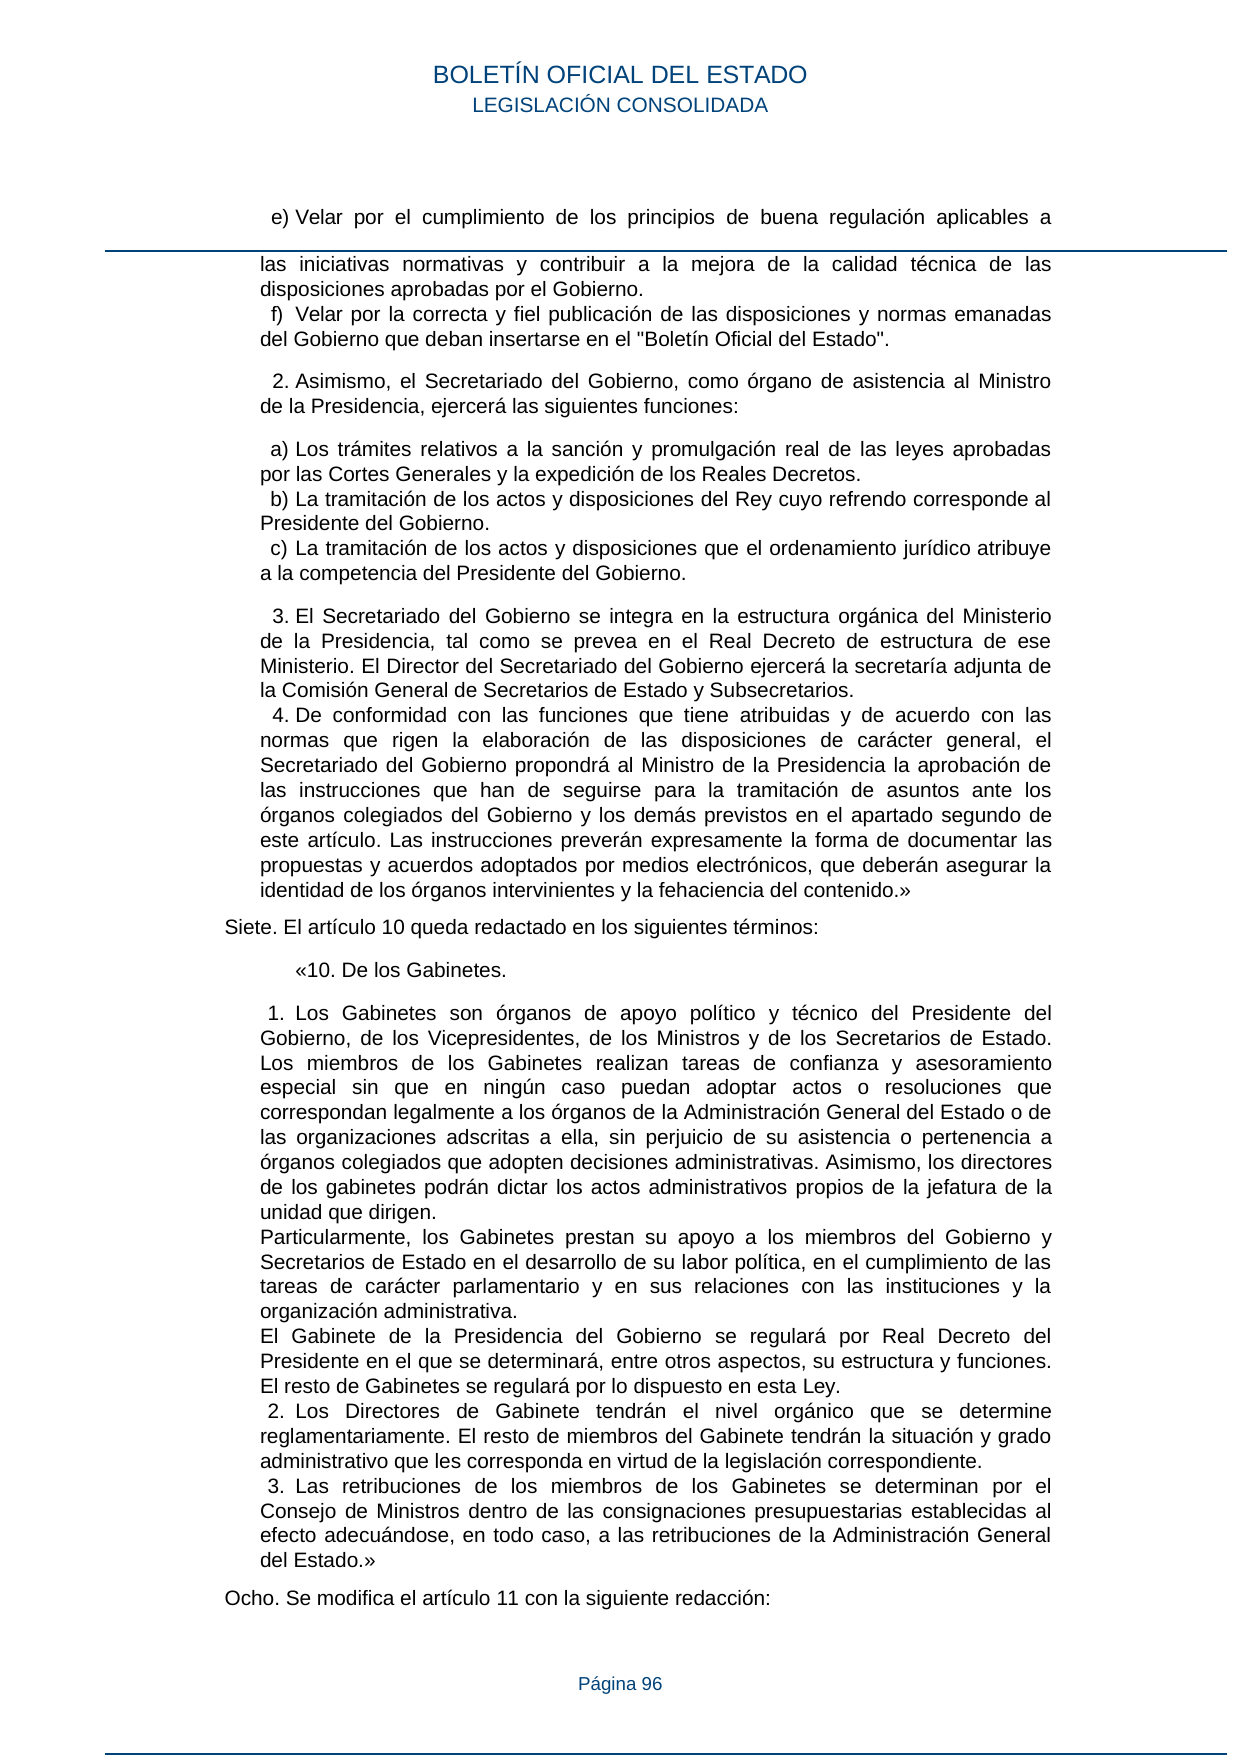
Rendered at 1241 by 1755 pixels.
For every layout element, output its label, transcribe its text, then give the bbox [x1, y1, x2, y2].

list Asimismo, el Secretariado del Gobierno, como órgano de asistencia al Ministro de la Presidencia, ejercerá las siguientes funciones: [237, 369, 1052, 418]
list Los Directores de Gabinete tendrán el nivel orgánico que se determine reglamentariamente. El resto de miembros del Gabinete tendrán la situación y grado administrativo que les corresponda en virtud de la legislación correspondiente. [232, 1399, 1052, 1473]
list La tramitación de los actos y disposiciones que el ordenamiento jurídico atribuye a la competencia del Presidente del Gobierno. [235, 536, 1052, 585]
list las iniciativas normativas y contribuir a la mejora de la calidad técnica de las disposiciones aprobadas por el Gobierno. [235, 252, 1052, 301]
text «10. De los Gabinetes. [295, 958, 1195, 982]
text El Gabinete de la Presidencia del Gobierno se regulará por Real Decreto del Presidente en el que se determinará, entre otros aspectos, su estructura y funciones. El resto de Gabinetes se regulará por lo dispuesto en esta Ley. [260, 1324, 1052, 1398]
list Los trámites relativos a la sanción y promulgación real de las leyes aprobadas por las Cortes Generales y la expedición de los Reales Decretos. [235, 437, 1052, 485]
list Los Gabinetes son órganos de apoyo político y técnico del Presidente del Gobierno, de los Vicepresidentes, de los Ministros y de los Secretarios de Estado. Los miembros de los Gabinetes realizan tareas de confianza y asesoramiento especial sin que en ningún caso puedan adoptar actos o resoluciones que correspondan legalmente a los órganos de la Administración General del Estado o de las organizaciones adscritas a ella, sin perjuicio de su asistencia o pertenencia a órganos colegiados que adopten decisiones administrativas. Asimismo, los directores de los gabinetes podrán dictar los actos administrativos propios de la jefatura de la unidad que dirigen. [232, 1001, 1052, 1224]
list La tramitación de los actos y disposiciones del Rey cuyo refrendo corresponde al Presidente del Gobierno. [235, 486, 1052, 535]
list El Secretariado del Gobierno se integra en la estructura orgánica del Ministerio de la Presidencia, tal como se prevea en el Real Decreto de estructura de ese Ministerio. El Director del Secretariado del Gobierno ejercerá la secretaría adjunta de la Comisión General de Secretarios de Estado y Subsecretarios. [237, 604, 1052, 702]
text Particularmente, los Gabinetes prestan su apoyo a los miembros del Gobierno y Secretarios de Estado en el desarrollo de su labor política, en el cumplimiento de las tareas de carácter parlamentario y en sus relaciones con las instituciones y la organización administrativa. [260, 1224, 1052, 1323]
list Las retribuciones de los miembros de los Gabinetes se determinan por el Consejo de Ministros dentro de las consignaciones presupuestarias establecidas al efecto adecuándose, en todo caso, a las retribuciones de la Administración General del Estado.» [232, 1473, 1052, 1572]
list De conformidad con las funciones que tiene atribuidas y de acuerdo con las normas que rigen la elaboración de las disposiciones de carácter general, el Secretariado del Gobierno propondrá al Ministro de la Presidencia la aprobación de las instrucciones que han de seguirse para la tramitación de asuntos ante los órganos colegiados del Gobierno y los demás previstos en el apartado segundo de este artículo. Las instrucciones preverán expresamente la forma de documentar las propuestas y acuerdos adoptados por medios electrónicos, que deberán asegurar la identidad de los órganos intervinientes y la fehaciencia del contenido.» [237, 703, 1052, 901]
text Ocho. Se modifica el artículo 11 con la siguiente redacción: [224, 1586, 1195, 1609]
list Velar por la correcta y fiel publicación de las disposiciones y normas emanadas del Gobierno que deban insertarse en el "Boletín Oficial del Estado". [235, 302, 1052, 350]
text Siete. El artículo 10 queda redactado en los siguientes términos: [224, 915, 1195, 939]
list Velar por el cumplimiento de los principios de buena regulación aplicables a [235, 205, 1052, 250]
